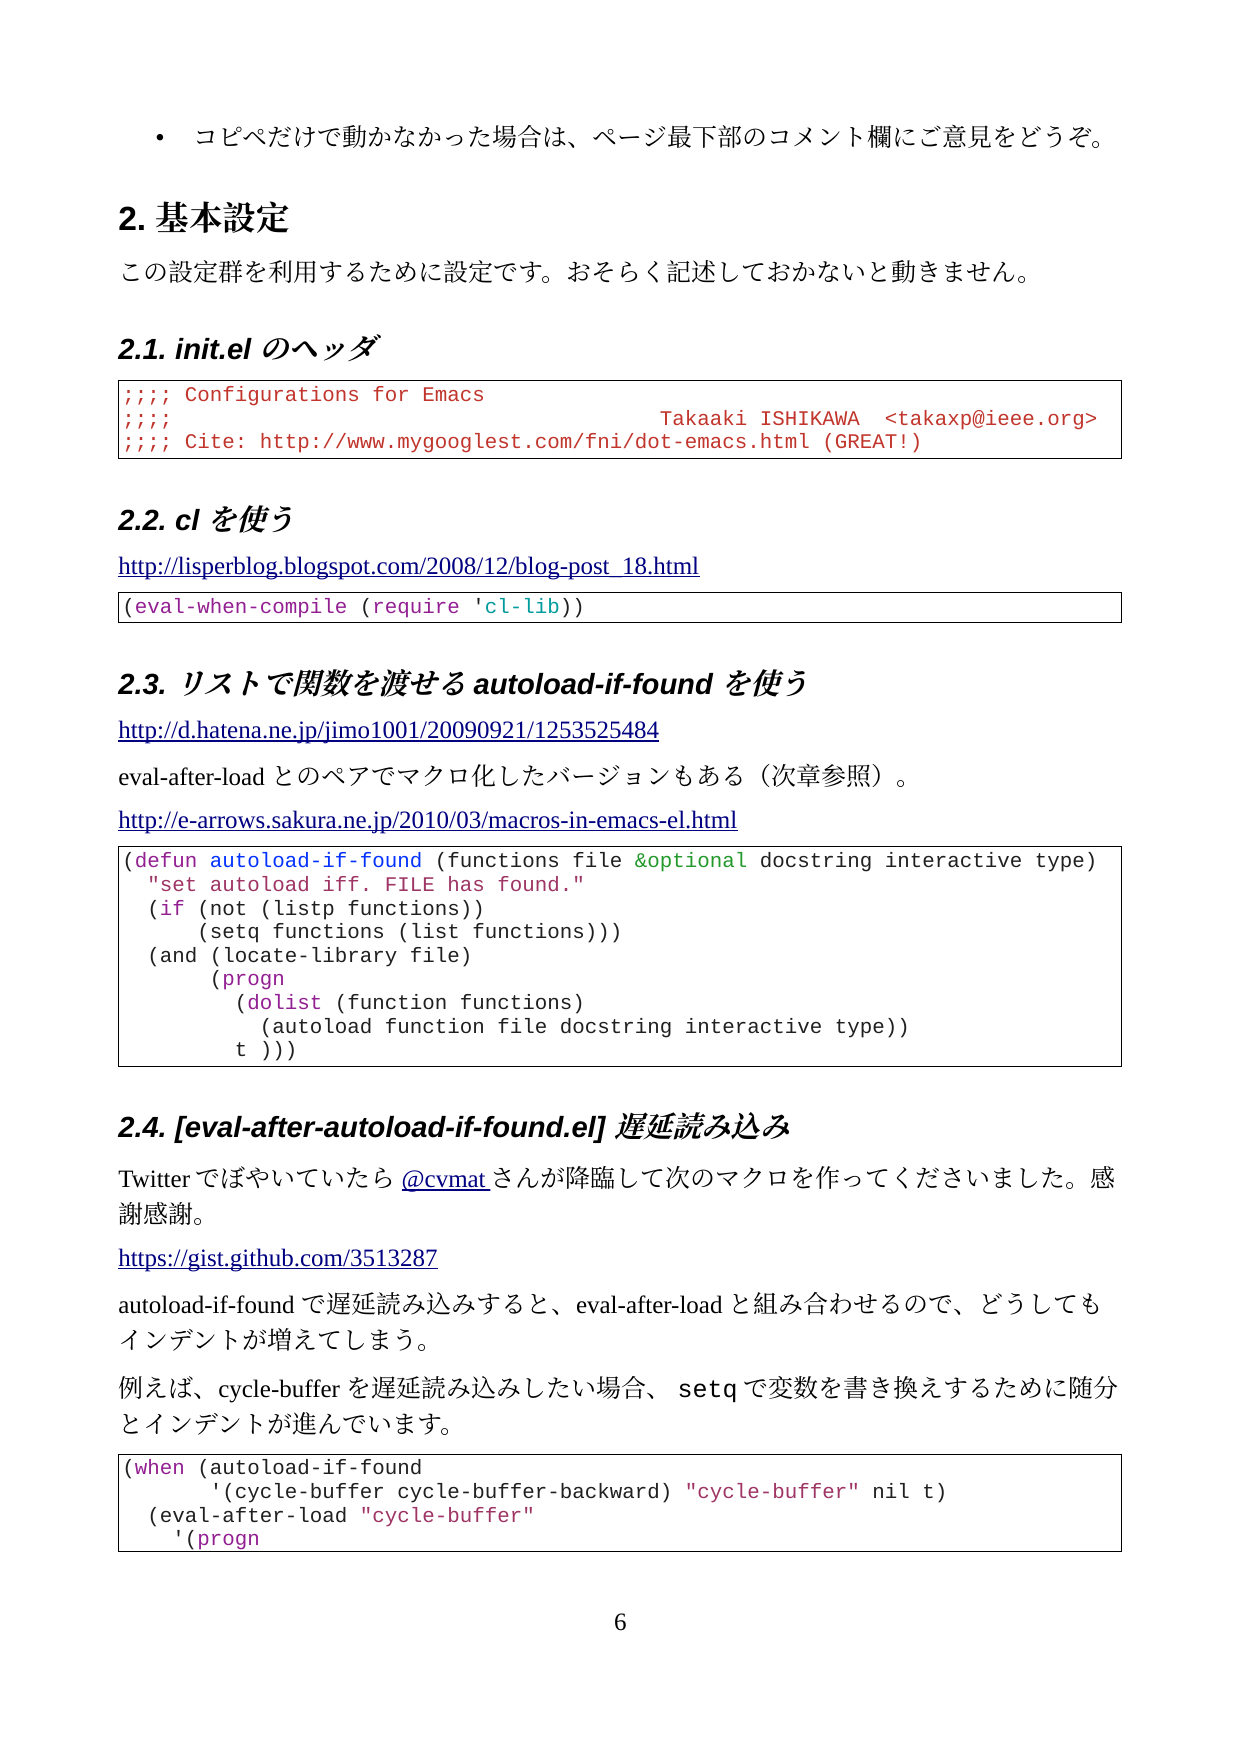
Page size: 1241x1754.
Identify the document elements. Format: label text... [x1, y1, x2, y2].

text (defun autoload-if-found (functions file &optional docstring interactive type) [119, 847, 1121, 870]
text (eval-when-compile (require 'cl-lib)) [119, 593, 1121, 622]
text t ))) [119, 1035, 1121, 1066]
text http://lisperblog.blogspot.com/2008/12/blog-post_18.html [118, 551, 1122, 579]
text https://gist.github.com/3513287 [118, 1243, 1122, 1272]
text (autoload function file docstring interactive type)) [119, 1012, 1121, 1035]
text '(progn [119, 1524, 1121, 1551]
text (if (not (listp functions)) [119, 893, 1121, 917]
text (progn [119, 964, 1121, 988]
text '(cycle-buffer cycle-buffer-backward) "cycle-buffer" nil t) [119, 1477, 1121, 1501]
text (when (autoload-if-found [119, 1455, 1121, 1477]
list コピペだけで動かなかった場合は、ページ最下部のコメント欄にご意見をどうぞ。 [156, 118, 1122, 154]
text autoload-if-found で遅延読み込みすると、eval-after-load と組み合わせるので、どうしてもインデントが増えてしまう。 [118, 1284, 1122, 1356]
text (and (locate-library file) [119, 941, 1121, 964]
subtitle リストで関数を渡せる autoload-if-found を使う [118, 661, 1122, 703]
text (setq functions (list functions))) [119, 917, 1121, 941]
subtitle init.el のヘッダ [118, 326, 1122, 368]
text Twitterでぼやいていたら @cvmatさんが降臨して次のマクロを作ってくださいました。感謝感謝。 [118, 1159, 1122, 1231]
text この設定群を利用するために設定です。おそらく記述しておかないと動きません。 [118, 252, 1122, 288]
text (dolist (function functions) [119, 988, 1121, 1012]
text eval-after-load とのペアでマクロ化したバージョンもある（次章参照）。 [118, 757, 1122, 792]
text (eval-after-load "cycle-buffer" [119, 1501, 1121, 1524]
text 例えば、cycle-buffer を遅延読み込みしたい場合、 setq で変数を書き換えするために随分とインデントが進んでいます。 [118, 1369, 1122, 1441]
subtitle [eval-after-autoload-if-found.el] 遅延読み込み [118, 1104, 1122, 1146]
text ;;;; Takaaki ISHIKAWA <takaxp@ieee.org> [119, 404, 1121, 427]
text http://e-arrows.sakura.ne.jp/2010/03/macros-in-emacs-el.html [118, 805, 1122, 834]
text ;;;; Configurations for Emacs [119, 381, 1121, 404]
text "set autoload iff. FILE has found." [119, 870, 1121, 893]
subtitle cl を使う [118, 496, 1122, 538]
subtitle 基本設定 [118, 192, 1122, 240]
text ;;;; Cite: http://www.mygooglest.com/fni/dot-emacs.html (GREAT!) [119, 427, 1121, 458]
text http://d.hatena.ne.jp/jimo1001/20090921/1253525484 [118, 715, 1122, 744]
